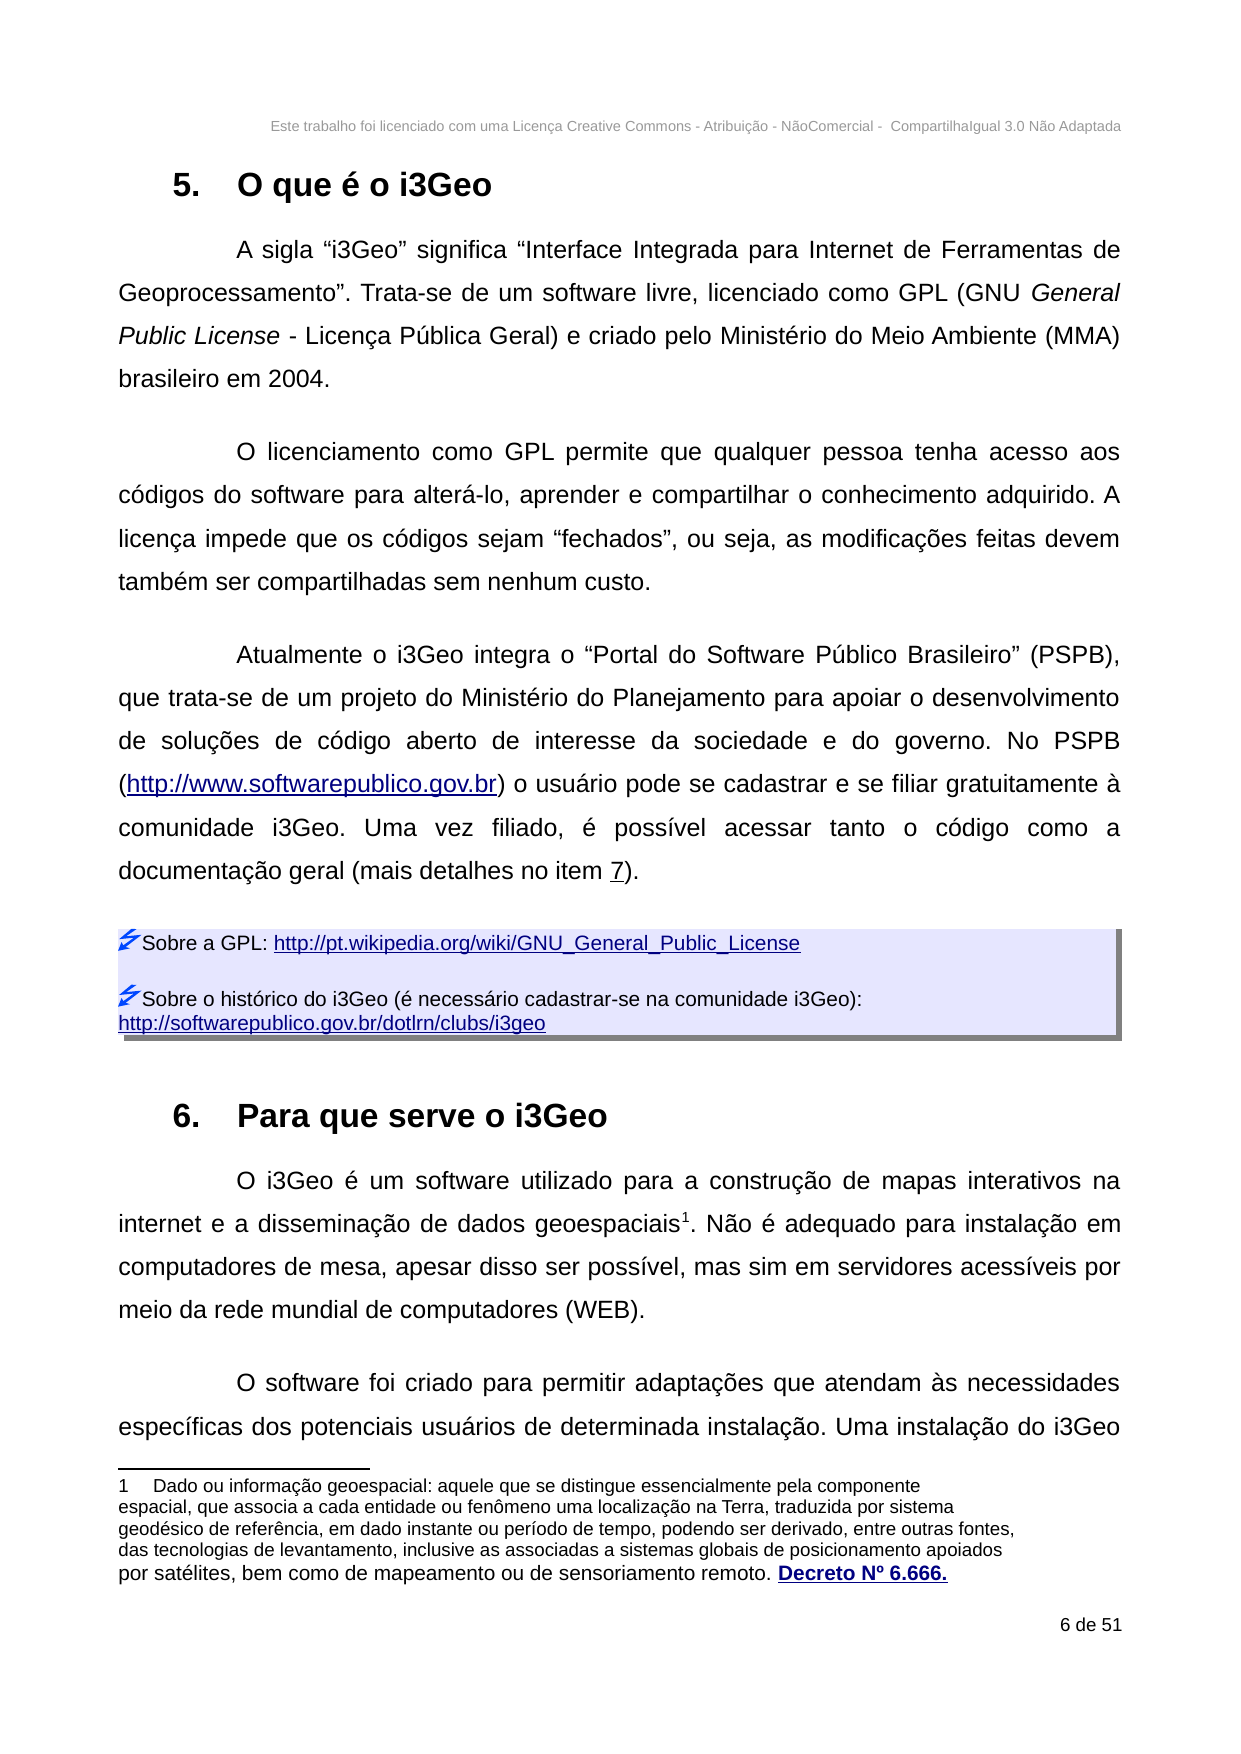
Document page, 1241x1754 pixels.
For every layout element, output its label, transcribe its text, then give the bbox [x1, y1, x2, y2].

text Sobre a GPL: http://pt.wikipedia.org/wiki/GNU_General_Public_License [118, 929, 1116, 955]
text por satélites, bem como de mapeamento ou de sensoriamento remoto. Decreto Nº 6.666. [118, 1561, 1122, 1585]
subtitle Para que serve o i3Geo [163, 1095, 1077, 1134]
text Atualmente o i3Geo integra o “Portal do Software Público Brasileiro” (PSPB), que trata-se de um projeto do Ministério do Planejamento para apoiar o desenvolvimento de soluções de código aberto de interesse da sociedade e do governo. No PSPB (http://www.softwarepublico.gov.br) o usuário pode se cadastrar e se filiar gratuitamente à comunidade i3Geo. Uma vez filiado, é possível acessar tanto o código como a documentação geral (mais detalhes no item 7). [118, 640, 1122, 884]
text Sobre o histórico do i3Geo (é necessário cadastrar-se na comunidade i3Geo): http://softwarepublico.gov.br/dotlrn/clubs/i3geo [118, 985, 1116, 1035]
text O software foi criado para permitir adaptações que atendam às necessidades específicas dos potenciais usuários de determinada instalação. Uma instalação do i3Geo [118, 1368, 1122, 1440]
text Dado ou informação geoespacial: aquele que se distingue essencialmente pela componente [118, 1474, 1122, 1496]
subtitle O que é o i3Geo [163, 164, 1077, 203]
text O i3Geo é um software utilizado para a construção de mapas interativos na internet e a disseminação de dados geoespaciais. Não é adequado para instalação em computadores de mesa, apesar disso ser possível, mas sim em servidores acessíveis por meio da rede mundial de computadores (WEB). [118, 1166, 1122, 1324]
text A sigla “i3Geo” significa “Interface Integrada para Internet de Ferramentas de Geoprocessamento”. Trata-se de um software livre, licenciado como GPL (GNU General Public License - Licença Pública Geral) e criado pelo Ministério do Meio Ambiente (MMA) brasileiro em 2004. [118, 235, 1122, 393]
text geodésico de referência, em dado instante ou período de tempo, podendo ser derivado, entre outras fontes, [118, 1518, 1122, 1539]
text espacial, que associa a cada entidade ou fenômeno uma localização na Terra, traduzida por sistema [118, 1496, 1122, 1518]
text O licenciamento como GPL permite que qualquer pessoa tenha acesso aos códigos do software para alterá-lo, aprender e compartilhar o conhecimento adquirido. A licença impede que os códigos sejam “fechados”, ou seja, as modificações feitas devem também ser compartilhadas sem nenhum custo. [118, 437, 1122, 596]
text das tecnologias de levantamento, inclusive as associadas a sistemas globais de posicionamento apoiados [118, 1539, 1122, 1561]
